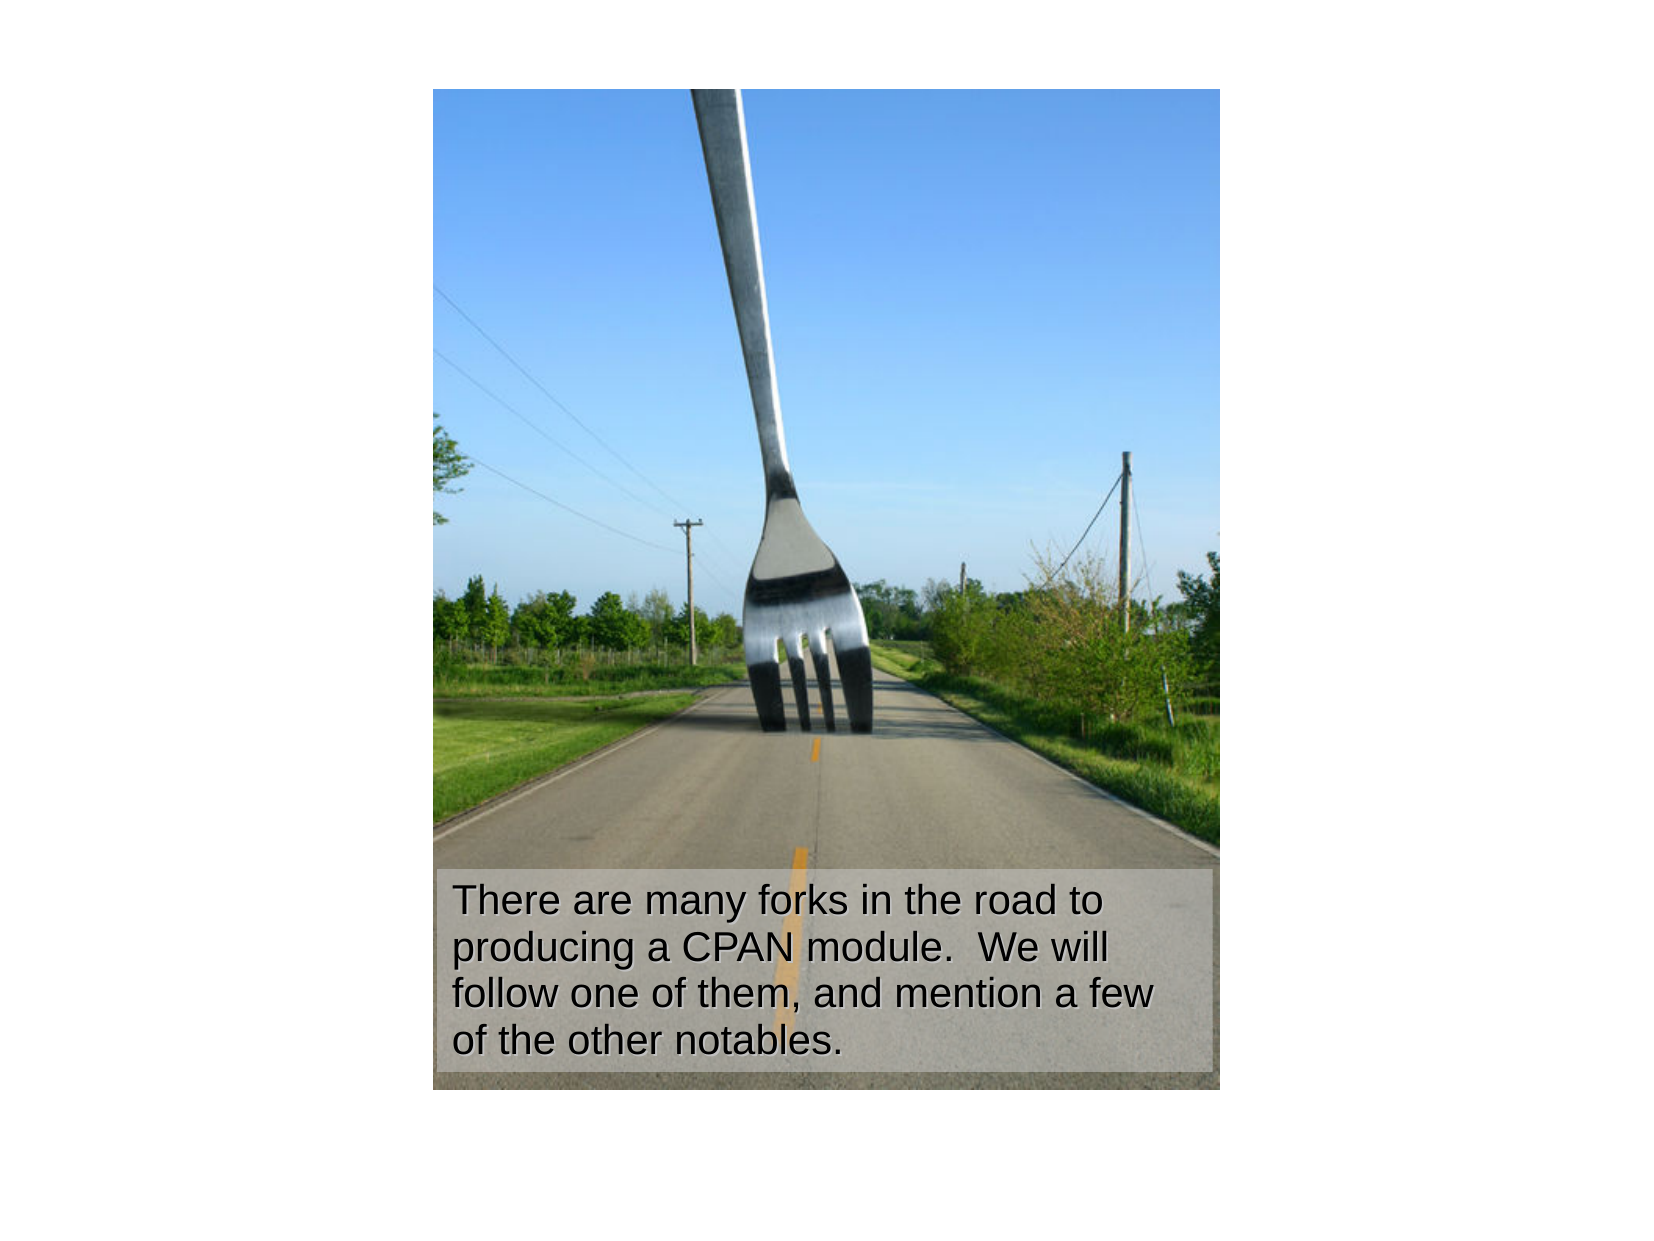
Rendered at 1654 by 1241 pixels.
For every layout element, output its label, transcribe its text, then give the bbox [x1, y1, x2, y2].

picture [433, 89, 1220, 1090]
text_box There are many forks in the road to producing a CPAN module. We will follow one of them, and mention a few of the other notables. [437, 869, 1213, 1072]
